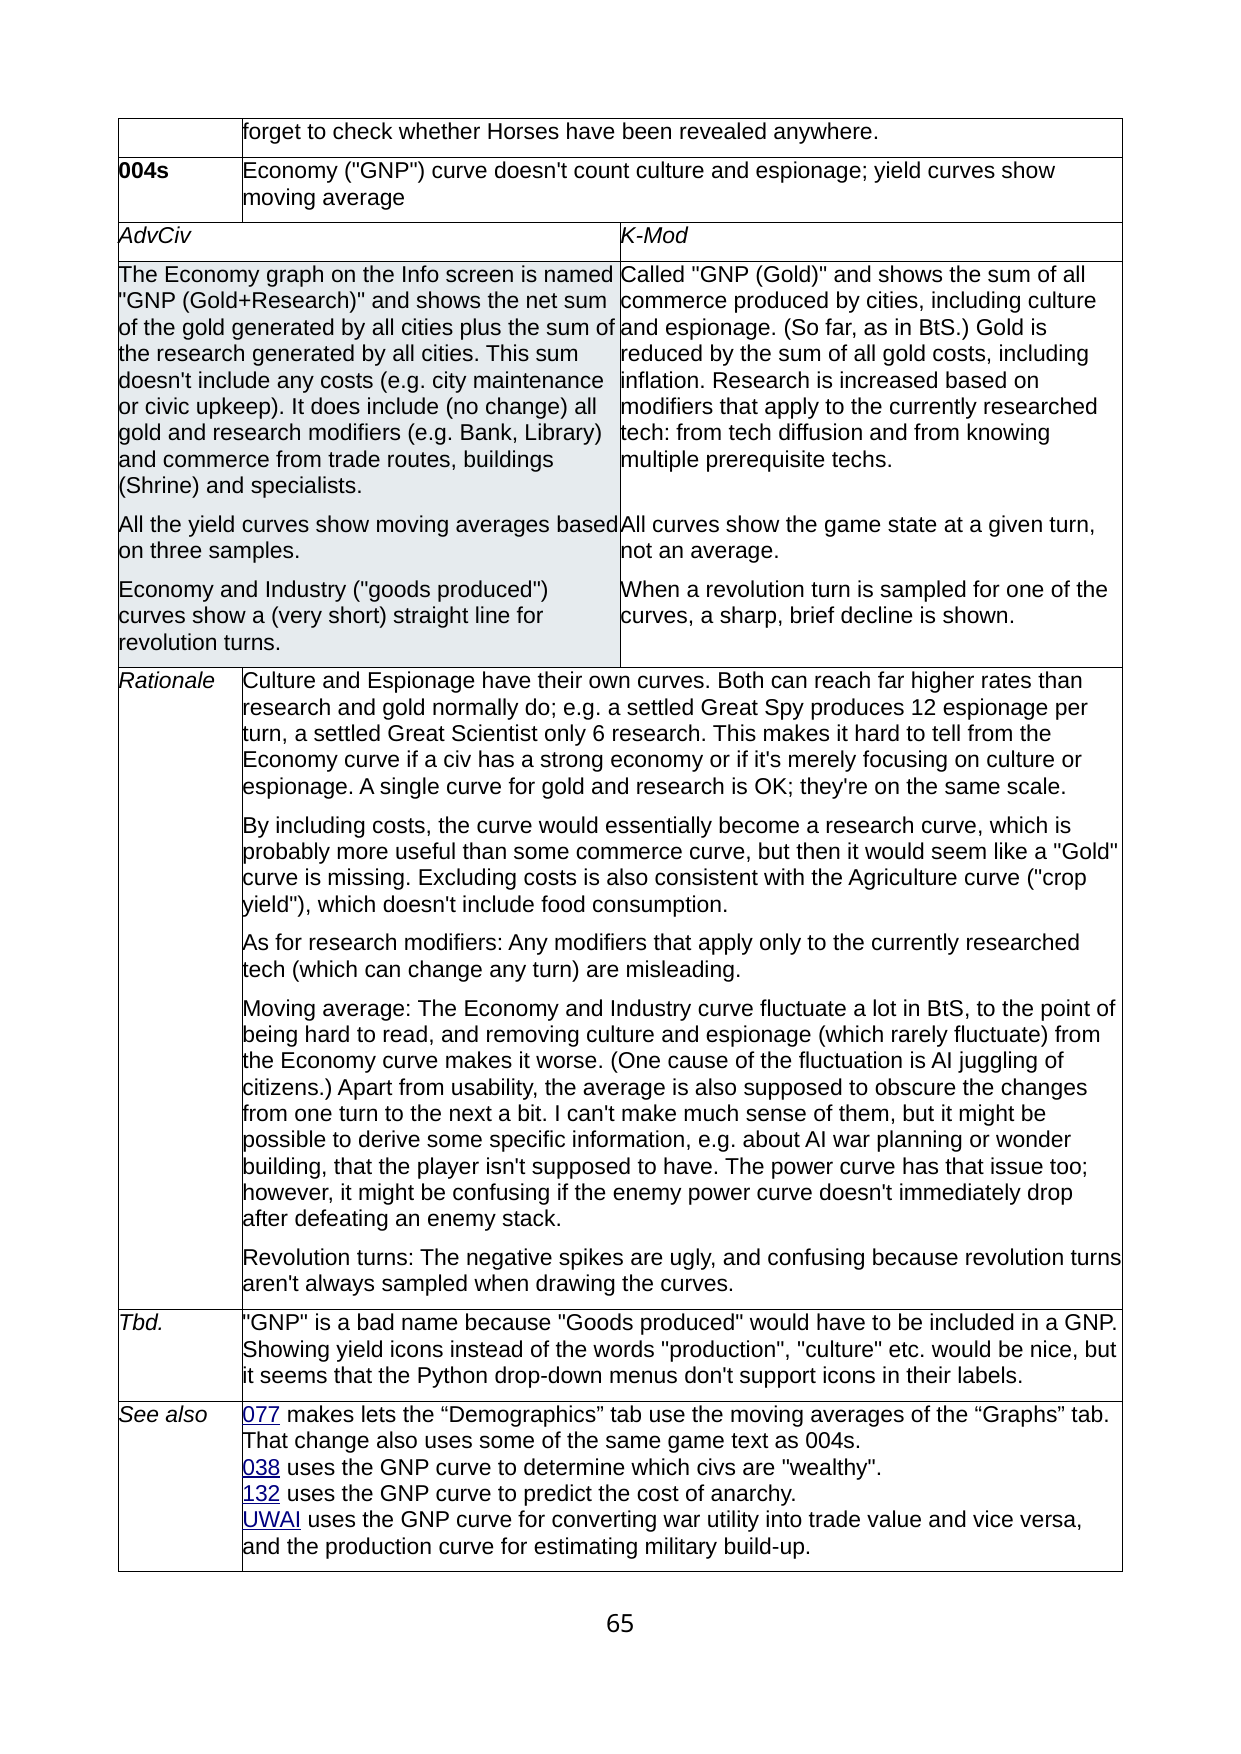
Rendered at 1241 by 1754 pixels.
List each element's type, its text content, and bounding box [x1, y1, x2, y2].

table_cell Economy ("GNP") curve doesn't count culture and espionage; yield curves show moving average [243, 158, 1122, 222]
table_cell "GNP" is a bad name because "Goods produced" would have to be included in a GNP. Showing yield icons instead of the words "production", "culture" etc. would be nice, but it seems that the Python drop-down menus don't support icons in their labels. [243, 1310, 1122, 1401]
table_cell Tbd. [119, 1310, 242, 1401]
table_cell Culture and Espionage have their own curves. Both can reach far higher rates than research and gold normally do; e.g. a settled Great Spy produces 12 espionage per turn, a settled Great Scientist only 6 research. This makes it hard to tell from the Economy curve if a civ has a strong economy or if it's merely focusing on culture or espionage. A single curve for gold and research is OK; they're on the same scale. By including costs, the curve would essentially become a research curve, which is probably more useful than some commerce curve, but then it would seem like a "Gold" curve is missing. Excluding costs is also consistent with the Agriculture curve ("crop yield"), which doesn't include food consumption. As for research modifiers: Any modifiers that apply only to the currently researched tech (which can change any turn) are misleading. Moving average: The Economy and Industry curve fluctuate a lot in BtS, to the point of being hard to read, and removing culture and espionage (which rarely fluctuate) from the Economy curve makes it worse. (One cause of the fluctuation is AI juggling of citizens.) Apart from usability, the average is also supposed to obscure the changes from one turn to the next a bit. I can't make much sense of them, but it might be possible to derive some specific information, e.g. about AI war planning or wonder building, that the player isn't supposed to have. The power curve has that issue too; however, it might be confusing if the enemy power curve doesn't immediately drop after defeating an enemy stack. Revolution turns: The negative spikes are ugly, and confusing because revolution turns aren't always sampled when drawing the curves. [243, 668, 1122, 1309]
table_cell forget to check whether Horses have been revealed anywhere. [243, 119, 1122, 157]
table_cell See also [119, 1402, 242, 1571]
table_cell K-Mod [621, 223, 1122, 261]
table_cell Called "GNP (Gold)" and shows the sum of all commerce produced by cities, including culture and espionage. (So far, as in BtS.) Gold is reduced by the sum of all gold costs, including inflation. Research is increased based on modifiers that apply to the currently researched tech: from tech diffusion and from knowing multiple prerequisite techs. All curves show the game state at a given turn, not an average. When a revolution turn is sampled for one of the curves, a sharp, brief decline is shown. [621, 262, 1122, 667]
table_cell Rationale [119, 668, 242, 1309]
table_cell 077 makes lets the “Demographics” tab use the moving averages of the “Graphs” tab. That change also uses some of the same game text as 004s. 038 uses the GNP curve to determine which civs are "wealthy". 132 uses the GNP curve to predict the cost of anarchy. UWAI uses the GNP curve for converting war utility into trade value and vice versa, and the production curve for estimating military build-up. [243, 1402, 1122, 1571]
table_cell [119, 119, 242, 157]
table_cell The Economy graph on the Info screen is named "GNP (Gold+Research)" and shows the net sum of the gold generated by all cities plus the sum of the research generated by all cities. This sum doesn't include any costs (e.g. city maintenance or civic upkeep). It does include (no change) all gold and research modifiers (e.g. Bank, Library) and commerce from trade routes, buildings (Shrine) and specialists. All the yield curves show moving averages based on three samples. Economy and Industry ("goods produced") curves show a (very short) straight line for revolution turns. [119, 262, 620, 667]
table_cell AdvCiv [119, 223, 620, 261]
table_cell 004s [119, 158, 242, 222]
